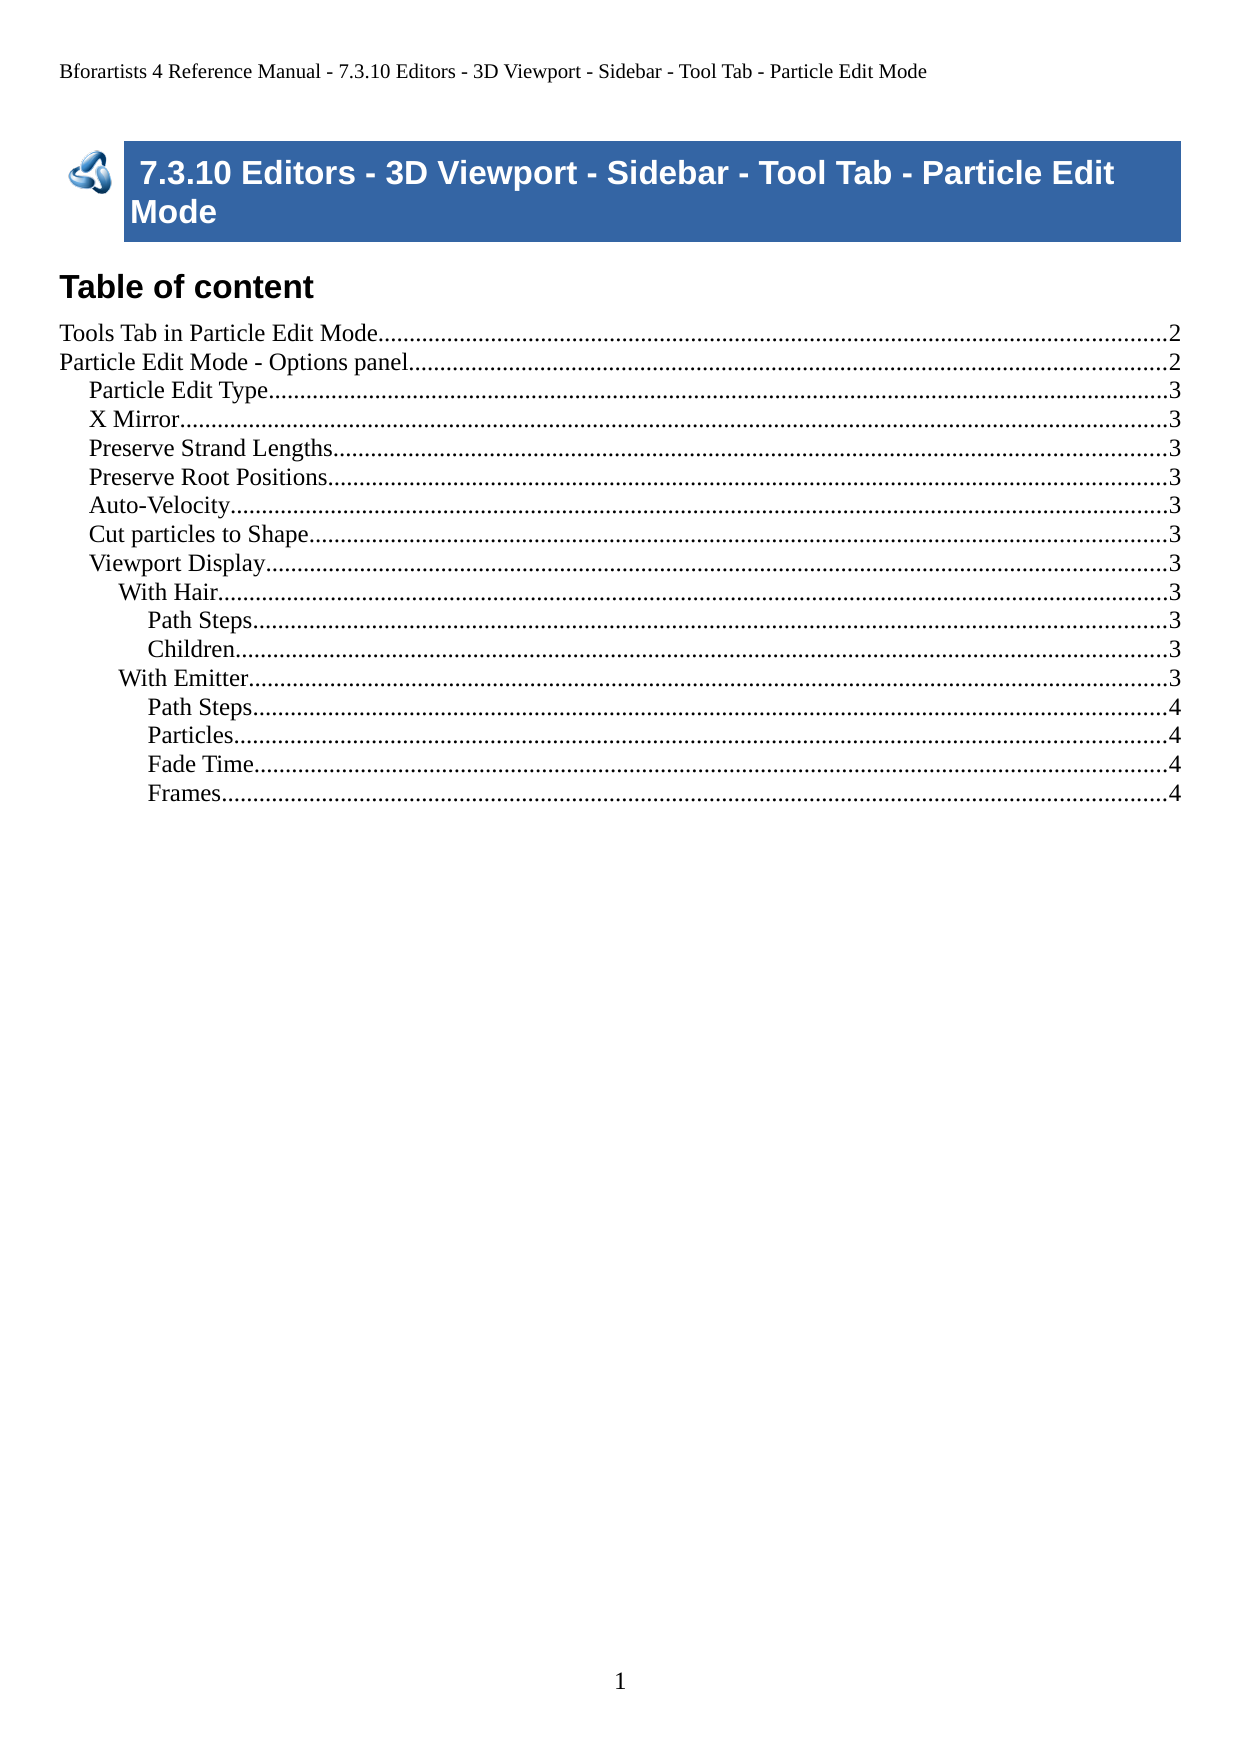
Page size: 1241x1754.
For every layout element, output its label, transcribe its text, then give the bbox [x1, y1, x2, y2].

text Auto-Velocity 3 [88, 490, 1181, 519]
subtitle Table of content [59, 267, 1181, 305]
text Particles 4 [147, 720, 1181, 749]
text Preserve Root Positions 3 [88, 462, 1181, 490]
text Viewport Display 3 [88, 548, 1181, 577]
picture [65, 147, 114, 197]
text Fade Time 4 [147, 749, 1181, 778]
text Tools Tab in Particle Edit Mode 2 [59, 318, 1181, 347]
table_header 7.3.10 Editors - 3D Viewport - Sidebar - Tool Tab - Particle Edit Mode [124, 141, 1181, 242]
text Particle Edit Mode - Options panel 2 [59, 347, 1181, 375]
text With Hair 3 [118, 577, 1181, 605]
text Children 3 [147, 634, 1181, 663]
text Frames 4 [147, 778, 1181, 807]
text Cut particles to Shape 3 [88, 519, 1181, 548]
table_header [59, 141, 124, 242]
text With Emitter 3 [118, 663, 1181, 692]
text Path Steps 3 [147, 605, 1181, 634]
text Particle Edit Type 3 [88, 375, 1181, 404]
text X Mirror 3 [88, 404, 1181, 433]
text Preserve Strand Lengths 3 [88, 433, 1181, 462]
text Path Steps 4 [147, 692, 1181, 720]
